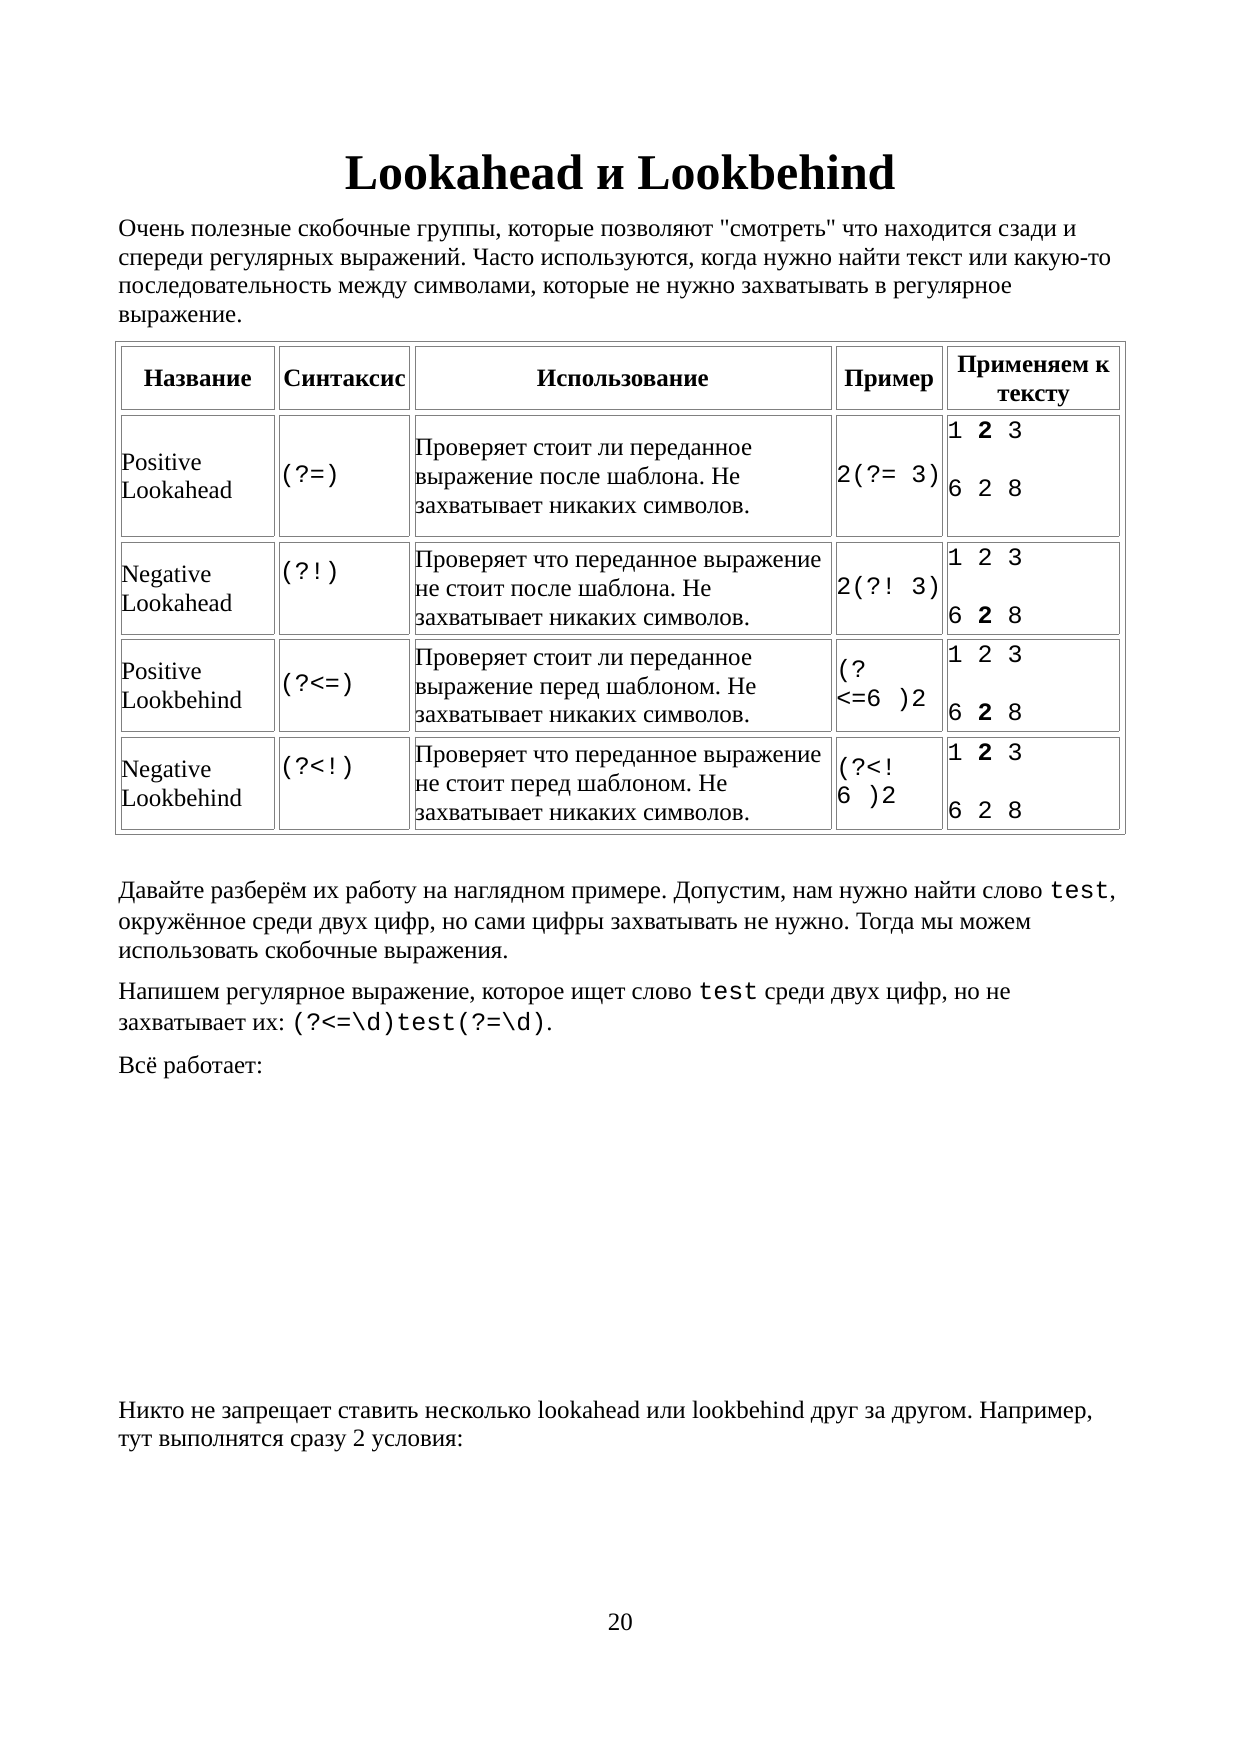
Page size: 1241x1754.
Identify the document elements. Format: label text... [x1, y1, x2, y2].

table_cell (?<!) [277, 731, 412, 829]
table_cell Проверяет что переданное выражение не стоит перед шаблоном. Не захватывает никаких символов. [412, 731, 833, 829]
table_cell 1 2 3 6 2 8 [945, 409, 1122, 536]
table_cell 1 2 3 6 2 8 [945, 536, 1122, 634]
table_header Применяем к тексту [945, 342, 1122, 409]
table_cell (?<!6 )2 [833, 731, 944, 829]
subtitle Lookahead и Lookbehind [118, 143, 1122, 201]
table_cell (?<=) [277, 634, 412, 731]
table_cell 1 2 3 6 2 8 [945, 634, 1122, 731]
table_cell Negative Lookahead [118, 536, 277, 634]
text Никто не запрещает ставить несколько lookahead или lookbehind друг за другом. Например, тут выполнятся сразу 2 условия: [118, 1395, 1122, 1452]
table_cell Negative Lookbehind [118, 731, 277, 829]
table_cell Positive Lookahead [118, 409, 277, 536]
table_cell Проверяет стоит ли переданное выражение после шаблона. Не захватывает никаких символов. [412, 409, 833, 536]
text Всё работает: [118, 1050, 1122, 1079]
table_cell 2(?! 3) [833, 536, 944, 634]
table_header Синтаксис [277, 342, 412, 409]
table_cell Positive Lookbehind [118, 634, 277, 731]
table_header Название [118, 342, 277, 409]
table_cell (?!) [277, 536, 412, 634]
table_cell 1 2 3 6 2 8 [945, 731, 1122, 829]
text Напишем регулярное выражение, которое ищет слово test среди двух цифр, но не захватывает их: (?<=\d)test(?=\d). [118, 976, 1122, 1038]
table_cell 2(?= 3) [833, 409, 944, 536]
text Очень полезные скобочные группы, которые позволяют "смотреть" что находится сзади и спереди регулярных выражений. Часто используются, когда нужно найти текст или какую-то последовательность между символами, которые не нужно захватывать в регулярное выражение. [118, 213, 1122, 328]
table_cell (?<=6 )2 [833, 634, 944, 731]
table_cell Проверяет стоит ли переданное выражение перед шаблоном. Не захватывает никаких символов. [412, 634, 833, 731]
table_cell Проверяет что переданное выражение не стоит после шаблона. Не захватывает никаких символов. [412, 536, 833, 634]
text Давайте разберём их работу на наглядном примере. Допустим, нам нужно найти слово test, окружённое среди двух цифр, но сами цифры захватывать не нужно. Тогда мы можем использовать скобочные выражения. [118, 875, 1122, 964]
table_header Пример [833, 342, 944, 409]
table_cell (?=) [277, 409, 412, 536]
table_header Использование [412, 342, 833, 409]
